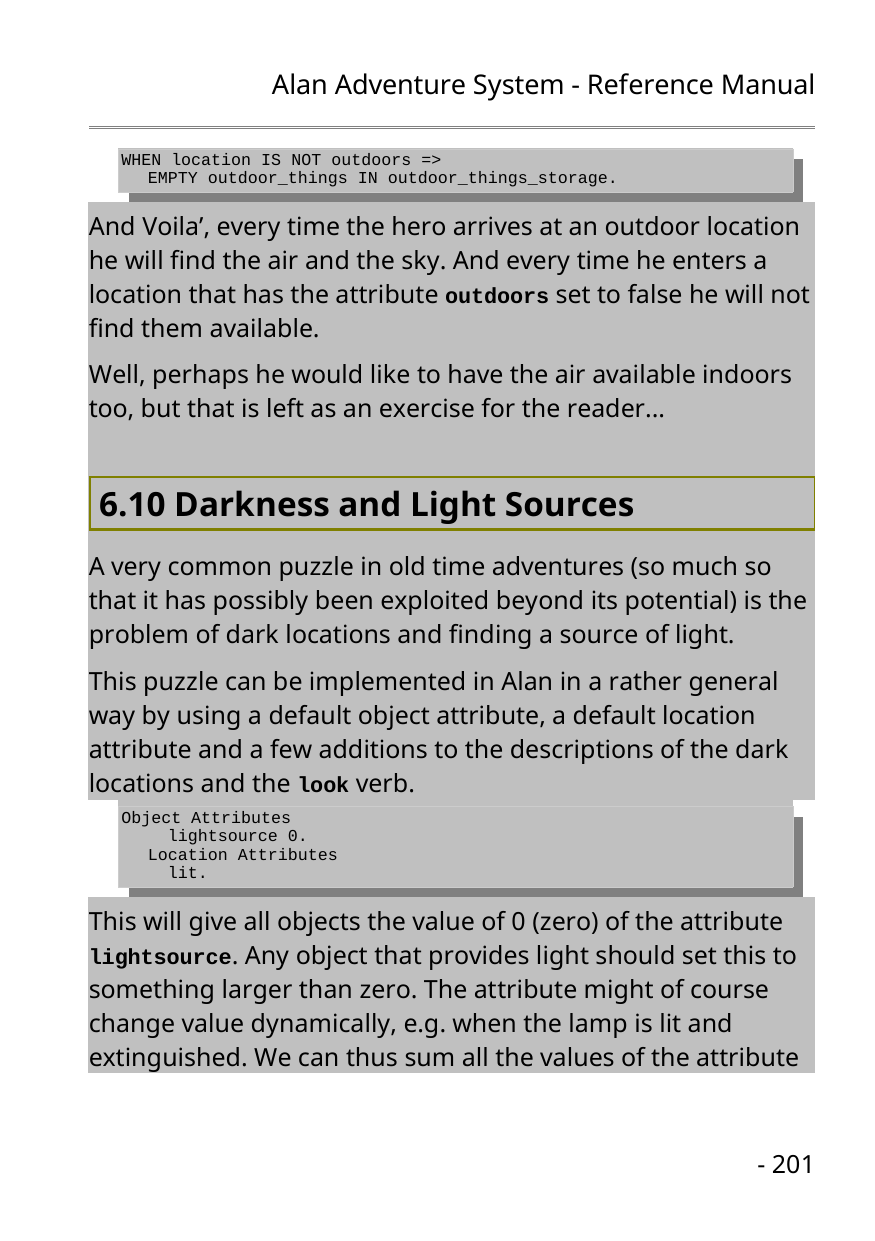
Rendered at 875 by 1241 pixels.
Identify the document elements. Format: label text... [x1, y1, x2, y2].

text This will give all objects the value of 0 (zero) of the attribute lightsource. Any object that provides light should set this to something larger than zero. The at­tribute might of course change value dynamically, e.g. when the lamp is lit and extinguished. We can thus sum all the values of the attribute [88, 904, 815, 1073]
text And Voila’, every time the hero arrives at an outdoor location he will find the air and the sky. And every time he enters a location that has the attribute out­doors set to false he will not find them available. [88, 209, 815, 344]
text A very common puzzle in old time adventures (so much so that it has possibly been exploited beyond its potential) is the problem of dark locations and find­ing a source of light. [88, 549, 815, 651]
text WHEN location IS NOT outdoors => EMPTY outdoor_things IN outdoor_things_storage. [119, 150, 793, 192]
subtitle Darkness and Light Sources [91, 478, 814, 528]
text Object Attributes lightsource 0. Location Attributes lit. [119, 807, 793, 887]
text This puzzle can be implemented in Alan in a rather general way by using a default object attribute, a default location attribute and a few additions to the descriptions of the dark locations and the look verb. [88, 664, 815, 800]
text Well, perhaps he would like to have the air available indoors too, but that is left as an exercise for the reader... [88, 357, 815, 425]
